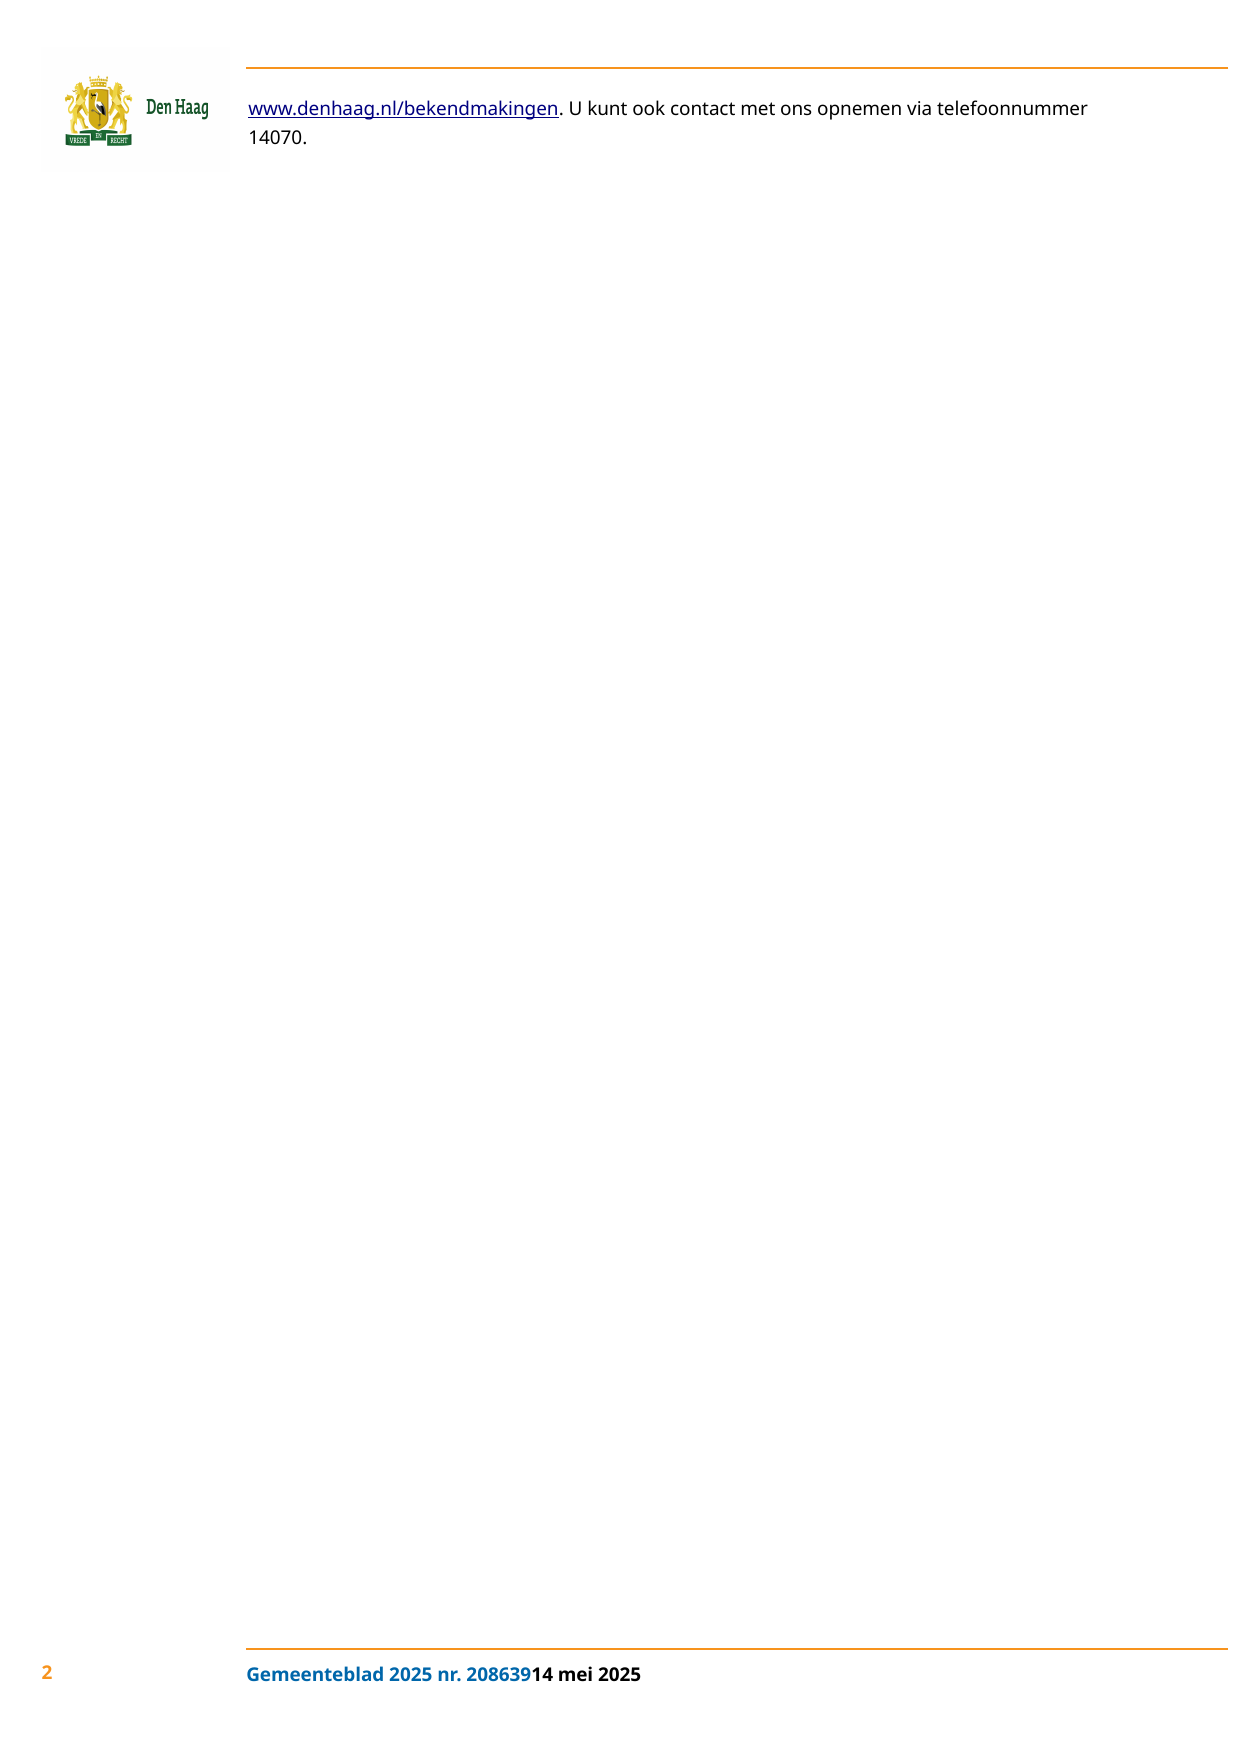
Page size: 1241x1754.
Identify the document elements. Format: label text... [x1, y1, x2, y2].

text www.denhaag.nl/bekendmakingen. U kunt ook contact met ons opnemen via telefoonnummer 14070. [248, 95, 1152, 150]
picture [41, 47, 231, 172]
